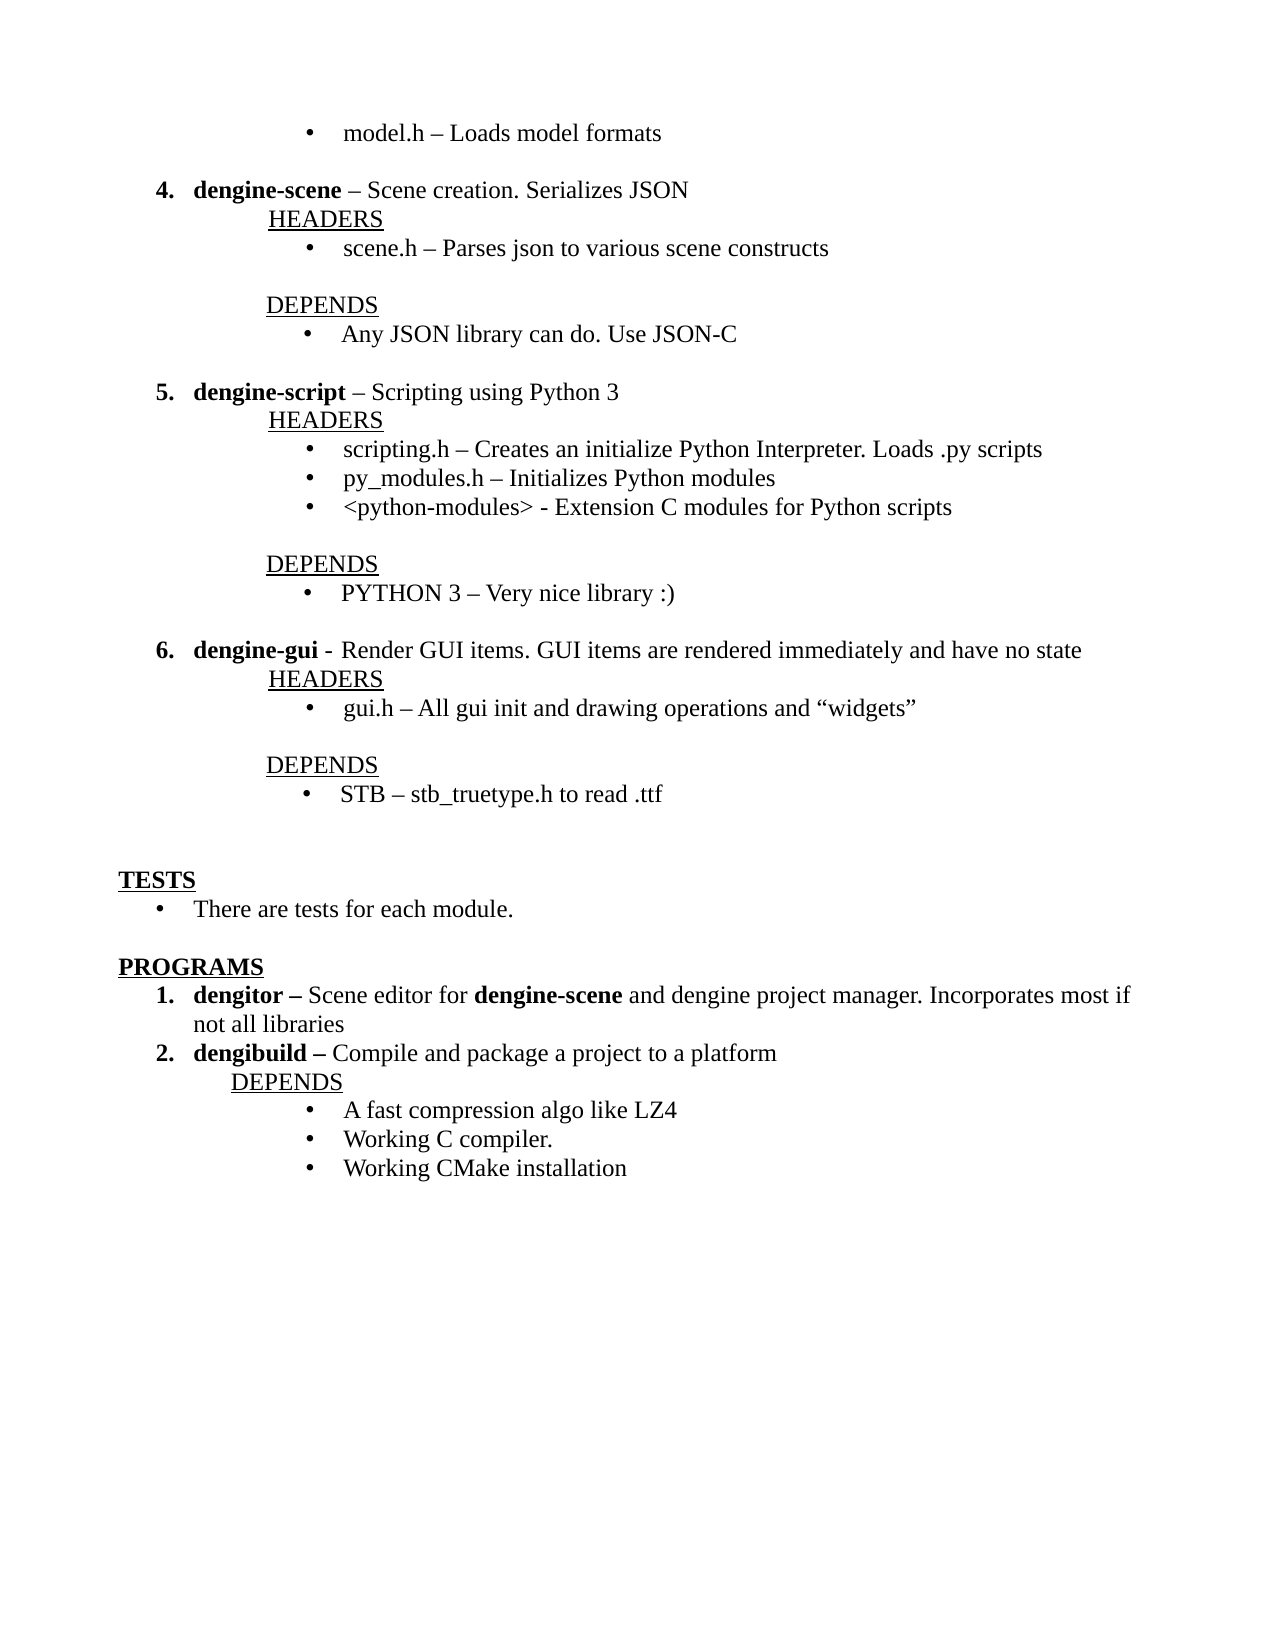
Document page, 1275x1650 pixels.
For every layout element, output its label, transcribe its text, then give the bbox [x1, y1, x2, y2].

list dengine-scene – Scene creation. Serializes JSON [156, 176, 1157, 204]
list HEADERS [231, 204, 1157, 233]
list dengine-script – Scripting using Python 3 [156, 377, 1157, 406]
list model.h – Loads model formats [306, 118, 1157, 147]
text PROGRAMS [118, 952, 1157, 981]
text DEPENDS [118, 549, 1157, 578]
list scripting.h – Creates an initialize Python Interpreter. Loads .py scripts [306, 434, 1157, 463]
list A fast compression algo like LZ4 [306, 1096, 1157, 1124]
list HEADERS [231, 664, 1157, 693]
list dengibuild – Compile and package a project to a platform [156, 1038, 1157, 1067]
list dengitor – Scene editor for dengine-scene and dengine project manager. Incorporates most if not all libraries [156, 981, 1157, 1038]
list There are tests for each module. [156, 894, 1157, 923]
list gui.h – All gui init and drawing operations and “widgets” [306, 693, 1157, 722]
list py_modules.h – Initializes Python modules [306, 463, 1157, 492]
list Any JSON library can do. Use JSON-C [303, 319, 1157, 348]
text DEPENDS [118, 751, 1157, 779]
list STB – stb_truetype.h to read .ttf [302, 779, 1157, 808]
text TESTS [118, 866, 1157, 894]
list DEPENDS [193, 1067, 1157, 1096]
list PYTHON 3 – Very nice library :) [303, 578, 1157, 607]
list Working CMake installation [306, 1153, 1157, 1182]
text DEPENDS [118, 291, 1157, 319]
list <python-modules> - Extension C modules for Python scripts [306, 492, 1157, 521]
list HEADERS [231, 406, 1157, 434]
list dengine-gui - Render GUI items. GUI items are rendered immediately and have no state [156, 636, 1157, 664]
list scene.h – Parses json to various scene constructs [306, 233, 1157, 262]
list Working C compiler. [306, 1124, 1157, 1153]
